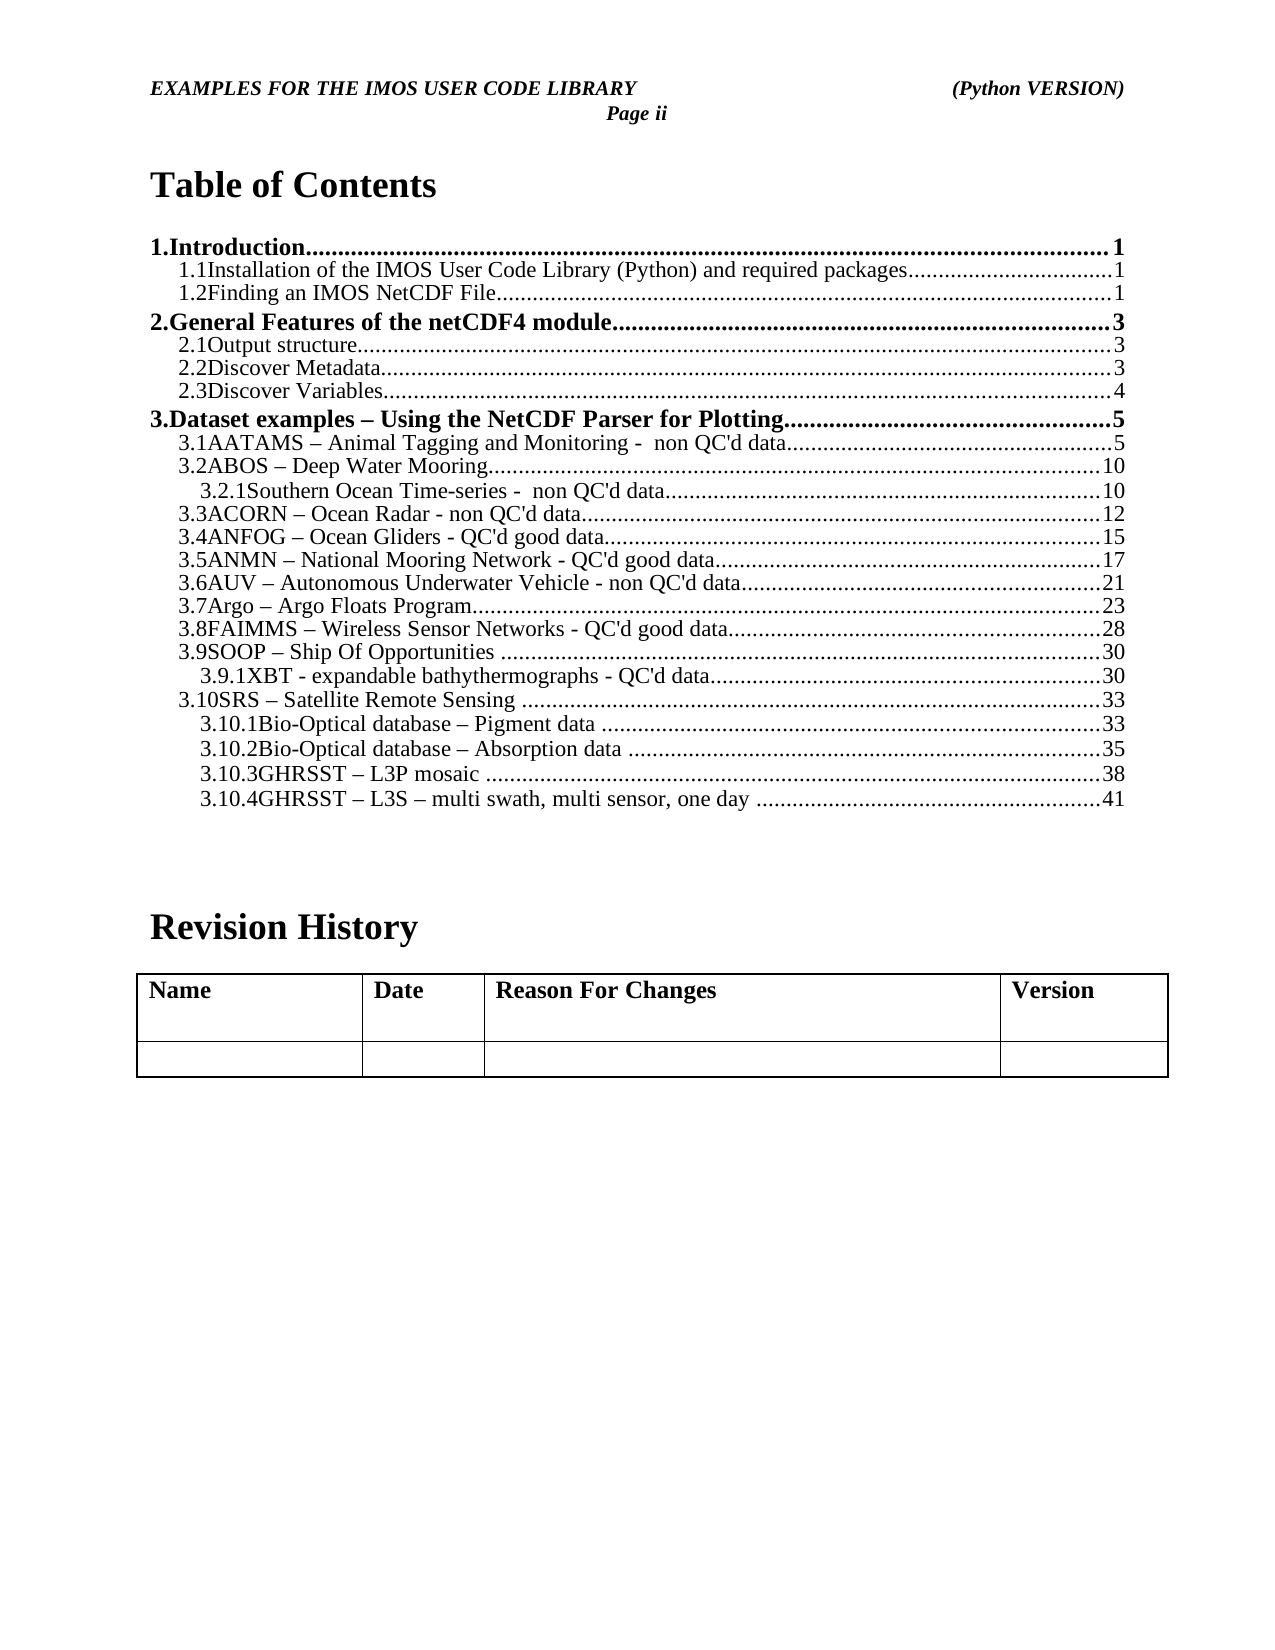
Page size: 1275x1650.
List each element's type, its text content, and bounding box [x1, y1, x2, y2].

table_cell [363, 1008, 484, 1041]
text 3.1AATAMS – Animal Tagging and Monitoring - non QC'd data 5 [178, 432, 1125, 455]
text 3.2ABOS – Deep Water Mooring 10 [178, 455, 1125, 478]
text 3.4ANFOG – Ocean Gliders - QC'd good data 15 [178, 526, 1125, 549]
text 3.9SOOP – Ship Of Opportunities 30 [178, 641, 1125, 664]
text 3.3ACORN – Ocean Radar - non QC'd data 12 [178, 503, 1125, 526]
text 3.10.2Bio-Optical database – Absorption data 35 [200, 737, 1125, 762]
text 3.9.1XBT - expandable bathythermographs - QC'd data 30 [200, 664, 1125, 689]
table_cell [1001, 1008, 1167, 1041]
text 1.1Installation of the IMOS User Code Library (Python) and required packages 1 [178, 259, 1125, 282]
table_header Date [363, 975, 484, 1008]
table_cell [485, 1008, 1000, 1041]
text 3.8FAIMMS – Wireless Sensor Networks - QC'd good data 28 [178, 618, 1125, 641]
table_cell [138, 1008, 362, 1041]
text 3.10.4GHRSST – L3S – multi swath, multi sensor, one day 41 [200, 787, 1125, 812]
text 1.2Finding an IMOS NetCDF File 1 [178, 282, 1125, 305]
text 3.5ANMN – National Mooring Network - QC'd good data 17 [178, 549, 1125, 572]
text 3.7Argo – Argo Floats Program 23 [178, 595, 1125, 618]
table_header Reason For Changes [485, 975, 1000, 1008]
table_cell [363, 1042, 484, 1076]
table_cell [138, 1042, 362, 1076]
text 3.6AUV – Autonomous Underwater Vehicle - non QC'd data 21 [178, 572, 1125, 595]
text 3.10.1Bio-Optical database – Pigment data 33 [200, 712, 1125, 737]
text 1.Introduction 1 [150, 237, 1125, 259]
table_header Version [1001, 975, 1167, 1008]
text Table of Contents [150, 162, 1125, 205]
text 2.General Features of the netCDF4 module 3 [150, 312, 1125, 334]
text 2.2Discover Metadata 3 [178, 357, 1125, 380]
text 3.10.3GHRSST – L3P mosaic 38 [200, 762, 1125, 787]
text 3.10SRS – Satellite Remote Sensing 33 [178, 689, 1125, 712]
table_cell [1001, 1042, 1167, 1076]
table_cell [485, 1042, 1000, 1076]
text 2.1Output structure 3 [178, 334, 1125, 357]
text Revision History [150, 904, 1125, 947]
text 3.2.1Southern Ocean Time-series - non QC'd data 10 [200, 478, 1125, 503]
table_header Name [138, 975, 362, 1008]
text 2.3Discover Variables 4 [178, 380, 1125, 403]
text 3.Dataset examples – Using the NetCDF Parser for Plotting 5 [150, 409, 1125, 432]
